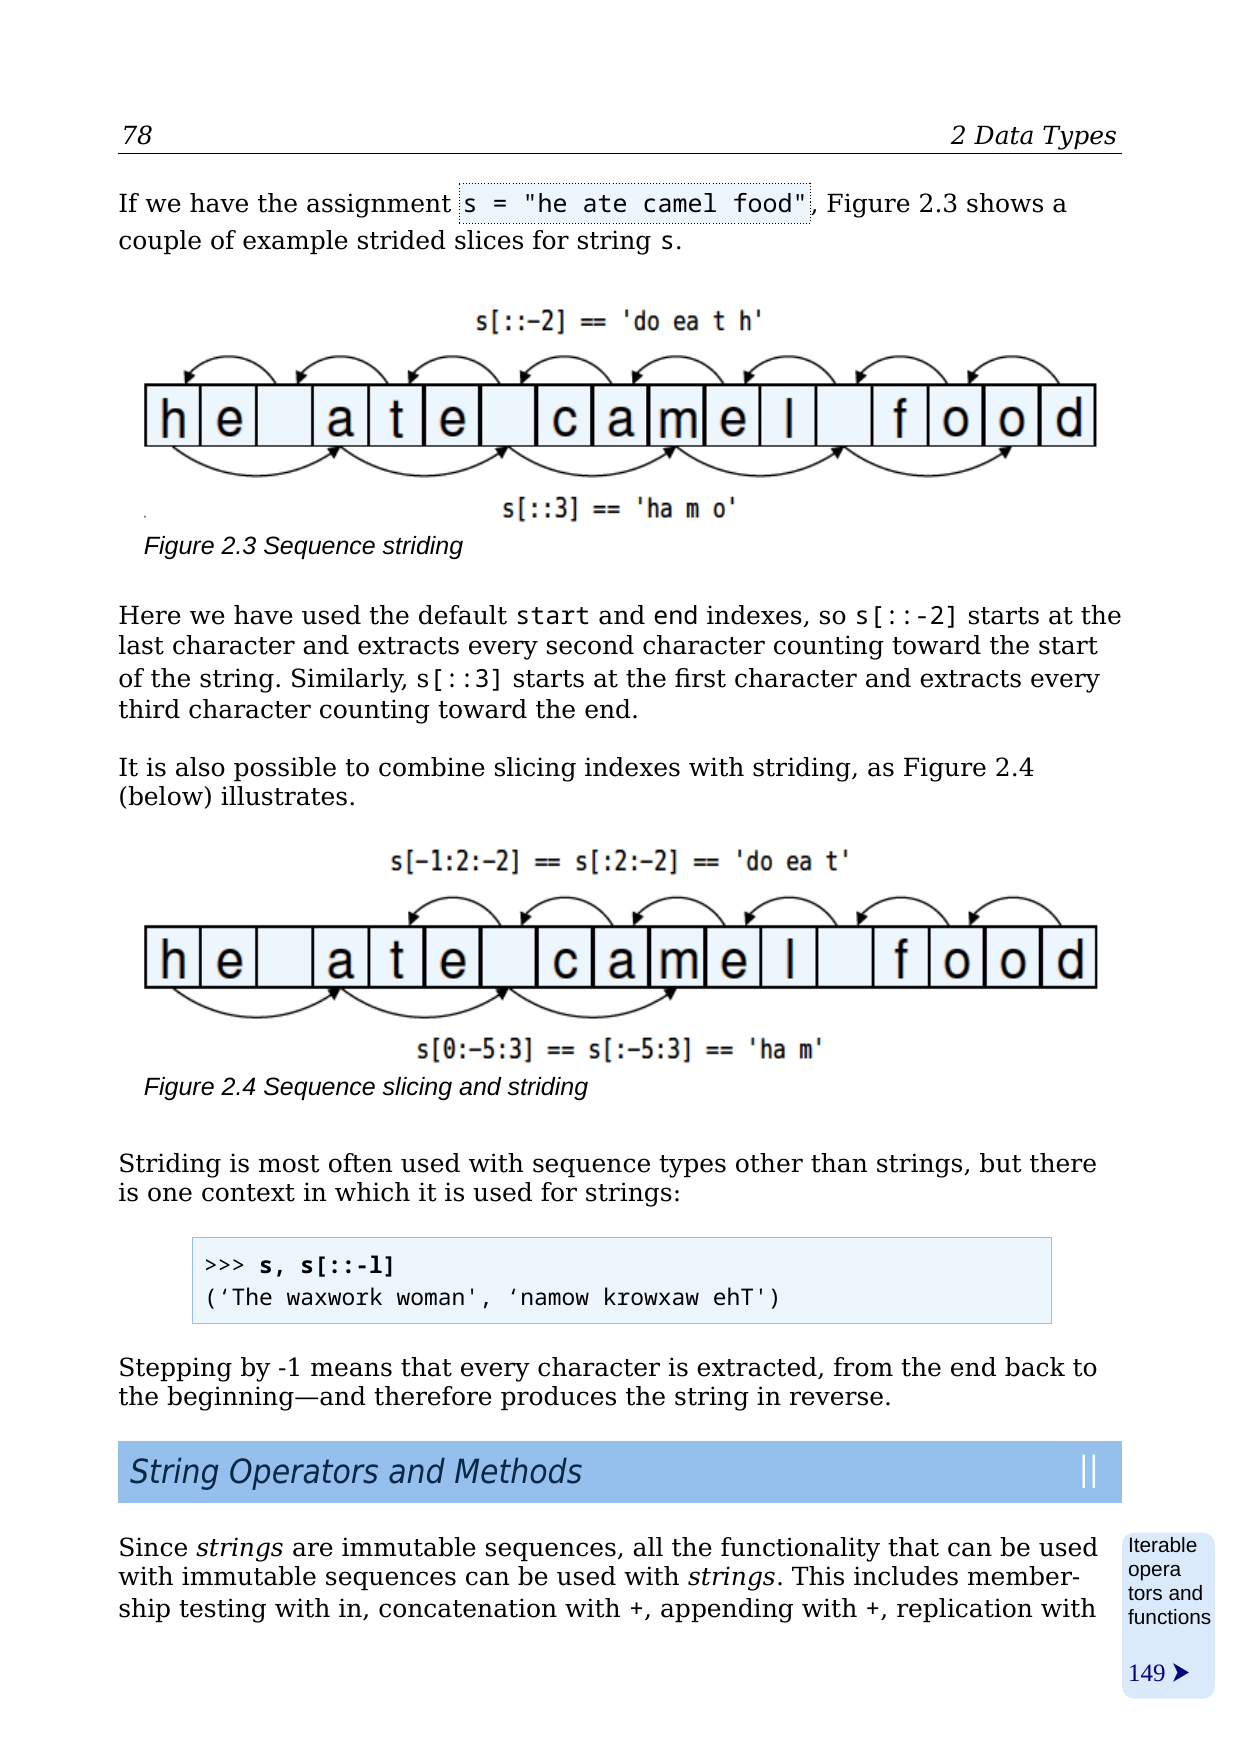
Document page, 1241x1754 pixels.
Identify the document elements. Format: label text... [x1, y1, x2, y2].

text Figure 2.3 Sequence striding [143, 531, 1097, 559]
picture [143, 298, 1098, 531]
picture [143, 841, 1098, 1072]
text [143, 286, 1097, 298]
text (‘The waxwork woman', ‘namow krowxaw ehT') [193, 1268, 1051, 1323]
text Here we have used the default start and end indexes, so s[::-2] starts at the last character and extracts every second character counting toward the start of the string. Similarly, s[::3] starts at the first character and extracts every third character counting toward the end. [118, 286, 1122, 724]
text >>> s, s[::-l] [193, 1238, 1051, 1268]
text If we have the assignment s = "he ate camel food", Figure 2.3 shows a couple of example strided slices for string s. [118, 183, 1122, 257]
text Figure 2.4 Sequence slicing and striding [143, 1072, 1097, 1100]
text Stepping by -1 means that every character is extracted, from the end back to the beginning—and therefore produces the string in reverse. [118, 1353, 1122, 1411]
text Since strings are immutable sequences, all the functionality that can be used with immutable sequences can be used with strings. This includes member-ship testing with in, concatenation with +, appending with +, replication with [118, 1533, 1122, 1625]
text || [1063, 1449, 1098, 1488]
text It is also possible to combine slicing indexes with striding, as Figure 2.4 (below) illustrates. [118, 753, 1122, 812]
subtitle String Operators and Methods [118, 1441, 1122, 1503]
text Striding is most often used with sequence types other than strings, but there is one context in which it is used for strings: [118, 1072, 1122, 1208]
